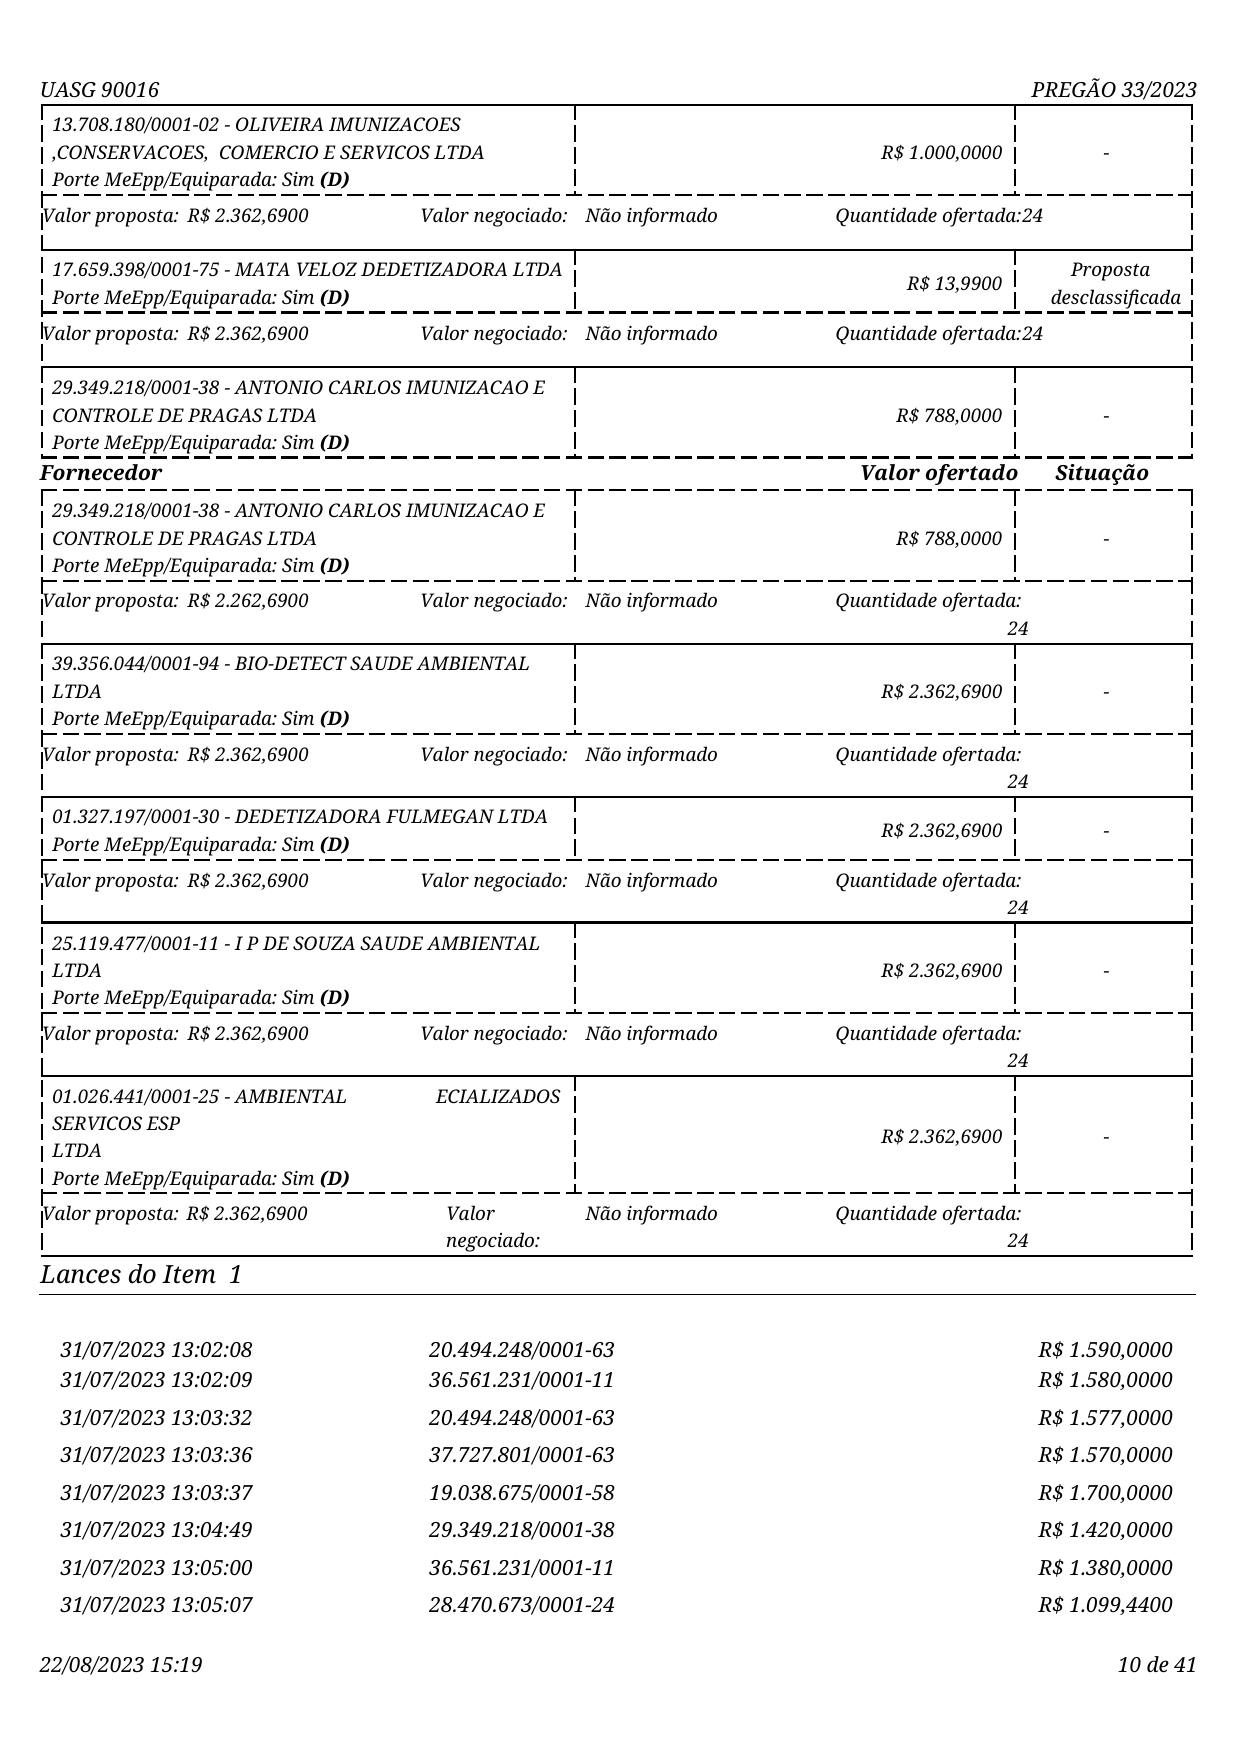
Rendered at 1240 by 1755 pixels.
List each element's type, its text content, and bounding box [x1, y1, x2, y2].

table_cell 31/07/2023 13:04:49 [60, 1515, 429, 1553]
table_cell 28.470.673/0001-24 [429, 1590, 1010, 1628]
table_cell 36.561.231/0001-11 [429, 1553, 1010, 1590]
table_cell Não informado [575, 733, 835, 796]
table_header 31/07/2023 13:02:08 [60, 1335, 429, 1365]
table_cell Não informado [575, 580, 835, 642]
table_cell Valor proposta: R$ 2.362,6900 Valor negociado: [42, 194, 575, 248]
table_cell [575, 106, 835, 194]
table_cell Quantidade ofertada: 24 [835, 859, 1059, 921]
table_cell Valor proposta: R$ 2.262,6900 Valor negociado: [42, 580, 575, 642]
table_cell R$ 1.580,0000 [1010, 1365, 1175, 1403]
table_cell Não informado [575, 194, 835, 248]
table_cell Não informado [575, 859, 835, 921]
table_cell [1015, 645, 1059, 733]
table_cell R$ 2.362,6900 [835, 645, 1014, 733]
table_header [575, 489, 835, 579]
table_cell 31/07/2023 13:03:37 [60, 1478, 429, 1515]
table_cell [1059, 733, 1192, 796]
table_cell [1015, 251, 1051, 311]
table_cell 01.026.441/0001-25 - AMBIENTAL SERVICOS ESP LTDA Porte MeEpp/Equiparada: Sim (D) [42, 1077, 446, 1192]
table_cell Valor negociado: [446, 1192, 575, 1255]
table_cell [575, 798, 835, 858]
table_cell 31/07/2023 13:03:32 [60, 1403, 429, 1440]
table_cell 20.494.248/0001-63 [429, 1403, 1010, 1440]
table_cell - [1059, 924, 1192, 1012]
table_cell [1015, 798, 1059, 858]
table_cell [1059, 1012, 1192, 1074]
table_cell [1015, 106, 1051, 194]
table_cell [1059, 1192, 1192, 1255]
table_cell [575, 645, 835, 733]
text Fornecedor Valor ofertado Situação [39, 458, 1200, 487]
table_cell [575, 368, 835, 456]
table_cell Quantidade ofertada: 24 [835, 580, 1059, 642]
table_cell 29.349.218/0001-38 - ANTONIO CARLOS IMUNIZACAO E CONTROLE DE PRAGAS LTDA Porte MeEpp/Equiparada: Sim (D) [42, 368, 575, 456]
table_cell 25.119.477/0001-11 - I P DE SOUZA SAUDE AMBIENTAL LTDA Porte MeEpp/Equiparada: Sim (D) [42, 924, 575, 1012]
table_cell Quantidade ofertada: 24 [835, 311, 1051, 366]
table_cell R$ 1.099,4400 [1010, 1590, 1175, 1628]
table_cell - [1051, 106, 1192, 194]
table_cell [1051, 311, 1192, 366]
table_cell ECIALIZADOS [446, 1077, 575, 1192]
table_cell 19.038.675/0001-58 [429, 1478, 1010, 1515]
table_cell R$ 1.570,0000 [1010, 1440, 1175, 1478]
table_cell 29.349.218/0001-38 [429, 1515, 1010, 1553]
table_cell Valor proposta: R$ 2.362,6900 Valor negociado: [42, 1012, 575, 1074]
table_cell Valor proposta: R$ 2.362,6900 Valor negociado: [42, 859, 575, 921]
table_cell R$ 788,0000 [835, 368, 1014, 456]
table_cell Proposta desclassificada [1051, 251, 1192, 311]
table_header [1015, 489, 1059, 579]
table_cell 37.727.801/0001-63 [429, 1440, 1010, 1478]
table_cell [1059, 580, 1192, 642]
table_cell [575, 924, 835, 1012]
table_cell [1015, 368, 1051, 456]
table_cell 31/07/2023 13:05:07 [60, 1590, 429, 1628]
table_cell Valor proposta: R$ 2.362,6900 [42, 1192, 446, 1255]
table_cell 17.659.398/0001-75 - MATA VELOZ DEDETIZADORA LTDA Porte MeEpp/Equiparada: Sim (D) [42, 251, 575, 311]
table_cell R$ 2.362,6900 [835, 798, 1014, 858]
table_cell 13.708.180/0001-02 - OLIVEIRA IMUNIZACOES ,CONSERVACOES, COMERCIO E SERVICOS LTDA Porte MeEpp/Equiparada: Sim (D) [42, 106, 575, 194]
table_cell - [1059, 1077, 1192, 1192]
text Lances do Item 1 [40, 1257, 1200, 1291]
table_cell [575, 251, 835, 311]
table_cell - [1059, 645, 1192, 733]
table_cell R$ 2.362,6900 [835, 924, 1014, 1012]
table_cell [1015, 1077, 1059, 1192]
table_cell R$ 2.362,6900 [835, 1077, 1014, 1192]
table_cell - [1059, 798, 1192, 858]
table_cell Quantidade ofertada: 24 [835, 733, 1059, 796]
table_cell R$ 1.577,0000 [1010, 1403, 1175, 1440]
table_cell R$ 1.420,0000 [1010, 1515, 1175, 1553]
table_header R$ 1.590,0000 [1010, 1335, 1175, 1365]
table_cell Não informado [575, 1012, 835, 1074]
table_cell [1059, 859, 1192, 921]
table_cell R$ 1.700,0000 [1010, 1478, 1175, 1515]
table_cell R$ 1.380,0000 [1010, 1553, 1175, 1590]
table_cell Valor proposta: R$ 2.362,6900 Valor negociado: [42, 733, 575, 796]
table_header R$ 788,0000 [835, 489, 1014, 579]
table_cell [1015, 924, 1059, 1012]
table_header 29.349.218/0001-38 - ANTONIO CARLOS IMUNIZACAO E CONTROLE DE PRAGAS LTDA Porte MeEpp/Equiparada: Sim (D) [42, 489, 575, 579]
table_cell Não informado [575, 311, 835, 366]
table_header - [1059, 489, 1192, 579]
table_cell Valor proposta: R$ 2.362,6900 Valor negociado: [42, 311, 575, 366]
table_cell Quantidade ofertada: 24 [835, 1012, 1059, 1074]
table_cell [575, 1077, 835, 1192]
table_cell R$ 13,9900 [835, 251, 1014, 311]
table_cell 31/07/2023 13:02:09 [60, 1365, 429, 1403]
table_cell R$ 1.000,0000 [835, 106, 1014, 194]
table_cell [1051, 194, 1192, 248]
table_cell 31/07/2023 13:03:36 [60, 1440, 429, 1478]
table_cell 01.327.197/0001-30 - DEDETIZADORA FULMEGAN LTDA Porte MeEpp/Equiparada: Sim (D) [42, 798, 575, 858]
table_cell Quantidade ofertada: 24 [835, 1192, 1059, 1255]
table_header 20.494.248/0001-63 [429, 1335, 1010, 1365]
table_cell Quantidade ofertada: 24 [835, 194, 1051, 248]
table_cell 36.561.231/0001-11 [429, 1365, 1010, 1403]
table_cell Não informado [575, 1192, 835, 1255]
table_cell 31/07/2023 13:05:00 [60, 1553, 429, 1590]
table_cell 39.356.044/0001-94 - BIO-DETECT SAUDE AMBIENTAL LTDA Porte MeEpp/Equiparada: Sim (D) [42, 645, 575, 733]
table_cell - [1051, 368, 1192, 456]
